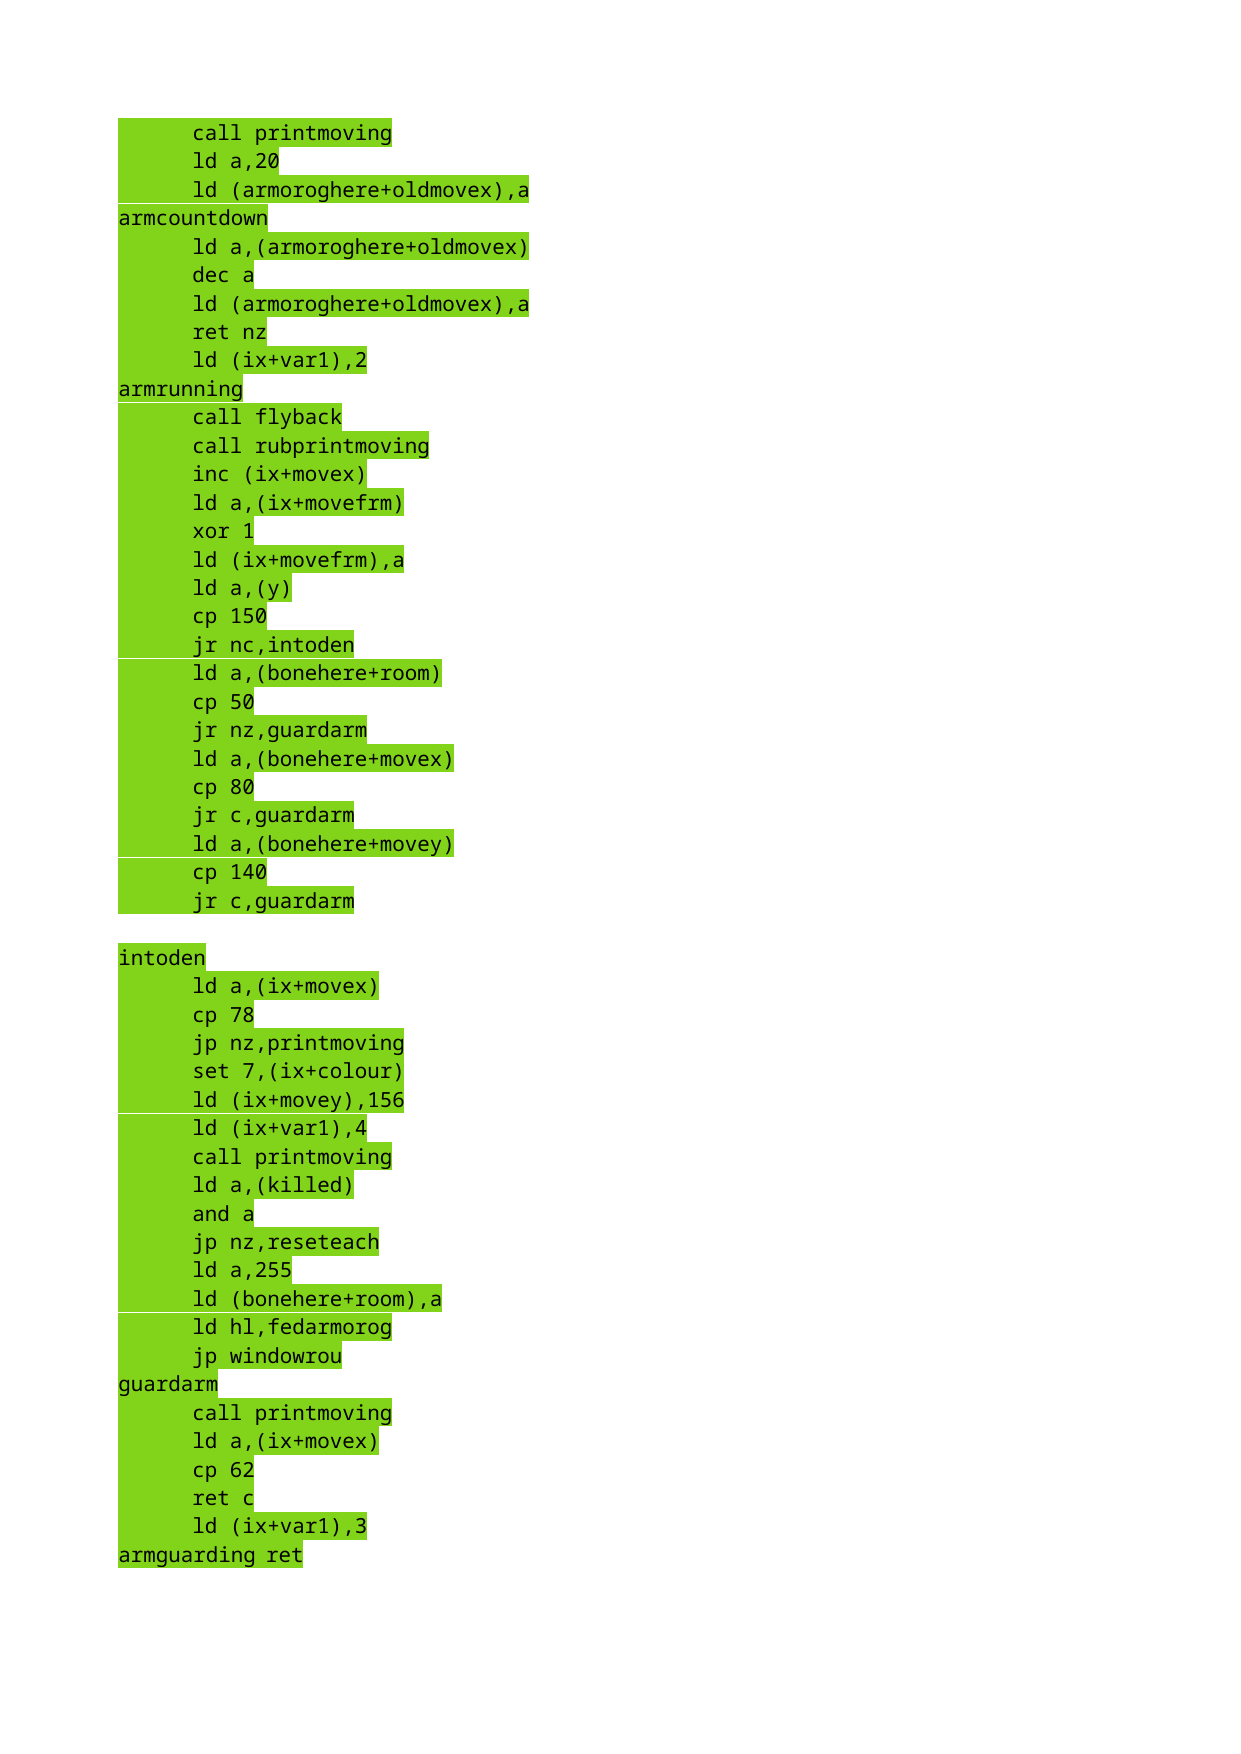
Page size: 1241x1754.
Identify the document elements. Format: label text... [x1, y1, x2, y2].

text dec a [118, 260, 1122, 289]
text ld (armoroghere+oldmovex),a [118, 289, 1122, 317]
text ld (ix+var1),2 [118, 346, 1122, 374]
text cp 78 [118, 1000, 1122, 1028]
text ld a,(killed) [118, 1170, 1122, 1199]
text cp 150 [118, 602, 1122, 630]
text jp windowrou [118, 1341, 1122, 1369]
text jr nc,intoden [118, 630, 1122, 658]
text inc (ix+movex) [118, 459, 1122, 488]
text ld a,255 [118, 1256, 1122, 1284]
text ld hl,fedarmorog [118, 1312, 1122, 1341]
text cp 62 [118, 1455, 1122, 1483]
text ld a,(bonehere+movey) [118, 829, 1122, 857]
text armrunning [118, 374, 1122, 402]
text ld (ix+var1),3 [118, 1512, 1122, 1540]
text ret c [118, 1483, 1122, 1512]
text guardarm [118, 1369, 1122, 1398]
text jp nz,reseteach [118, 1227, 1122, 1256]
text armguarding ret [118, 1540, 1122, 1568]
text jp nz,printmoving [118, 1028, 1122, 1057]
text ld a,20 [118, 147, 1122, 175]
text ld (armoroghere+oldmovex),a [118, 175, 1122, 203]
text call flyback [118, 402, 1122, 431]
text set 7,(ix+colour) [118, 1057, 1122, 1085]
text ld a,(bonehere+movex) [118, 744, 1122, 772]
text call printmoving [118, 118, 1122, 147]
text ld a,(ix+movex) [118, 1426, 1122, 1455]
text cp 50 [118, 687, 1122, 715]
text ret nz [118, 317, 1122, 346]
text cp 140 [118, 857, 1122, 886]
text ld a,(armoroghere+oldmovex) [118, 232, 1122, 260]
text call rubprintmoving [118, 431, 1122, 459]
text ld (ix+movey),156 [118, 1085, 1122, 1113]
text jr nz,guardarm [118, 715, 1122, 744]
text ld a,(y) [118, 573, 1122, 602]
text call printmoving [118, 1142, 1122, 1170]
text ld a,(ix+movefrm) [118, 488, 1122, 516]
text armcountdown [118, 203, 1122, 232]
text ld (bonehere+room),a [118, 1284, 1122, 1312]
text cp 80 [118, 772, 1122, 801]
text intoden [118, 943, 1122, 971]
text ld a,(ix+movex) [118, 971, 1122, 1000]
text xor 1 [118, 516, 1122, 545]
text ld a,(bonehere+room) [118, 658, 1122, 687]
text ld (ix+movefrm),a [118, 545, 1122, 573]
text call printmoving [118, 1398, 1122, 1426]
text jr c,guardarm [118, 886, 1122, 914]
text jr c,guardarm [118, 801, 1122, 829]
text and a [118, 1199, 1122, 1227]
text ld (ix+var1),4 [118, 1113, 1122, 1142]
